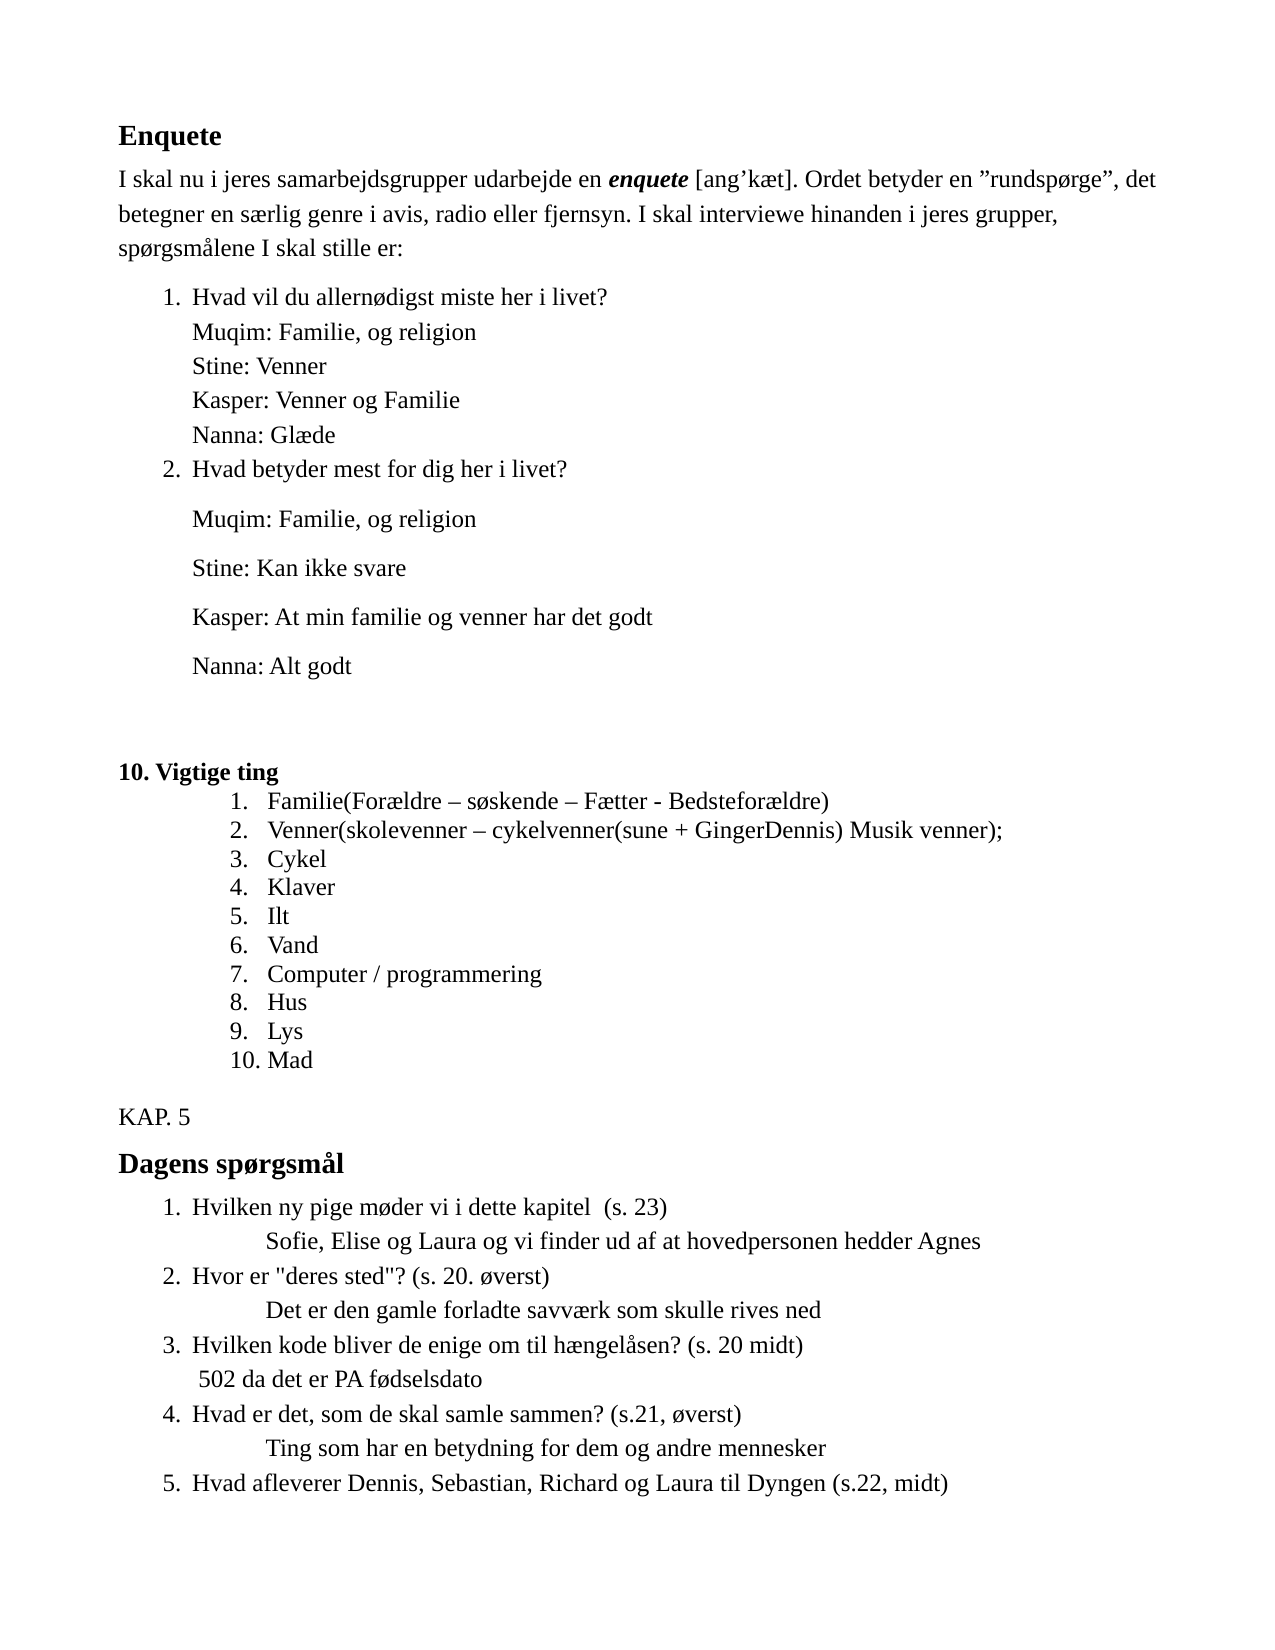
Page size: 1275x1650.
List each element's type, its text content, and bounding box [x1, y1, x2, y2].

list Hvor er "deres sted"? (s. 20. øverst) [162, 1261, 1157, 1289]
list Hus [229, 987, 1157, 1016]
list Klaver [229, 872, 1157, 901]
list Lys [229, 1016, 1157, 1045]
list Ting som har en betydning for dem og andre mennesker [236, 1433, 1157, 1462]
list Muqim: Familie, og religion [162, 504, 1157, 532]
text KAP. 5 [118, 1102, 1157, 1131]
text 10. Vigtige ting [118, 757, 1157, 786]
list Computer / programmering [229, 959, 1157, 987]
list Cykel [229, 844, 1157, 872]
list Hvilken kode bliver de enige om til hængelåsen? (s. 20 midt) [162, 1330, 1157, 1358]
subtitle Enquete [118, 118, 1157, 152]
subtitle Dagens spørgsmål [118, 1146, 1157, 1179]
list Hvad vil du allernødigst miste her i livet? [162, 282, 1157, 311]
list Vand [229, 930, 1157, 959]
list Ilt [229, 901, 1157, 930]
list Venner(skolevenner – cykelvenner(sune + GingerDennis) Musik venner); [229, 815, 1157, 844]
list Kasper: At min familie og venner har det godt [162, 602, 1157, 631]
list Sofie, Elise og Laura og vi finder ud af at hovedpersonen hedder Agnes [236, 1226, 1157, 1255]
list Nanna: Glæde [162, 420, 1157, 449]
list Hvad er det, som de skal samle sammen? (s.21, øverst) [162, 1399, 1157, 1427]
list Hvad betyder mest for dig her i livet? [162, 454, 1157, 483]
list Nanna: Alt godt [162, 651, 1157, 679]
list Hvad afleverer Dennis, Sebastian, Richard og Laura til Dyngen (s.22, midt) [162, 1468, 1157, 1496]
list Familie(Forældre – søskende – Fætter - Bedsteforældre) [229, 786, 1157, 815]
list Hvilken ny pige møder vi i dette kapitel (s. 23) [162, 1192, 1157, 1221]
list Stine: Venner [162, 351, 1157, 380]
list Kasper: Venner og Familie [162, 386, 1157, 414]
list Stine: Kan ikke svare [162, 553, 1157, 581]
list Mad [229, 1045, 1157, 1074]
list Muqim: Familie, og religion [162, 317, 1157, 345]
list Det er den gamle forladte savværk som skulle rives ned [236, 1295, 1157, 1324]
list 502 da det er PA fødselsdato [162, 1364, 1157, 1393]
text I skal nu i jeres samarbejdsgrupper udarbejde en enquete [ang’kæt]. Ordet betyder en ”rundspørge”, det betegner en særlig genre i avis, radio eller fjernsyn. I skal interviewe hinanden i jeres grupper, spørgsmålene I skal stille er: [118, 164, 1157, 262]
